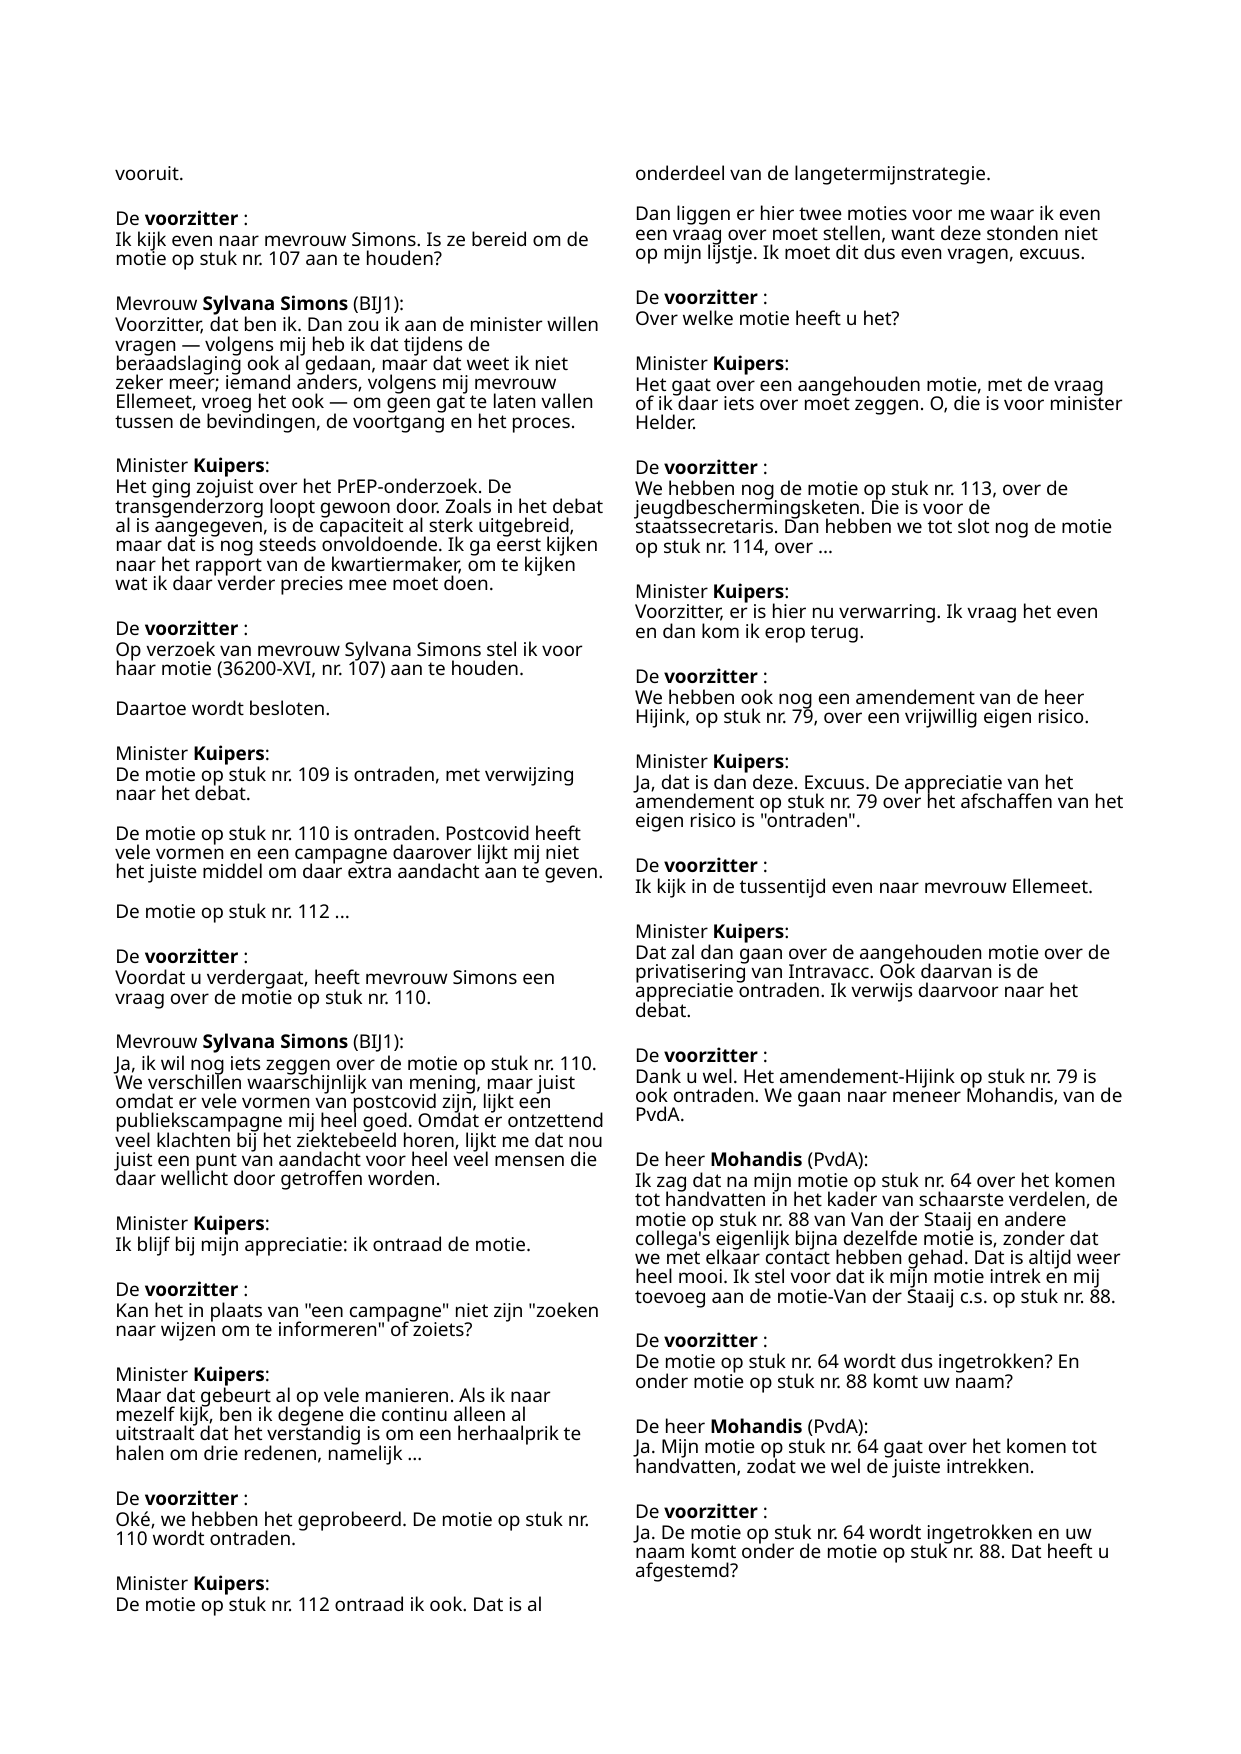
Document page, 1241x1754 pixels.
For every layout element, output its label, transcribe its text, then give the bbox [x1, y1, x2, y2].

text Maar dat gebeurt al op vele manieren. Als ik naar mezelf kijk, ben ik degene die continu alleen al uitstraalt dat het verstandig is om een herhaalprik te halen om drie redenen, namelijk … [115, 1387, 605, 1464]
text Ik kijk in de tussentijd even naar mevrouw Ellemeet. [635, 878, 1125, 897]
text Minister Kuipers: [115, 1210, 605, 1236]
text Dat zal dan gaan over de aangehouden motie over de privatisering van Intravacc. Ook daarvan is de appreciatie ontraden. Ik verwijs daarvoor naar het debat. [635, 944, 1125, 1021]
text Het ging zojuist over het PrEP-onderzoek. De transgenderzorg loopt gewoon door. Zoals in het debat al is aangegeven, is de capaciteit al sterk uitgebreid, maar dat is nog steeds onvoldoende. Ik ga eerst kijken naar het rapport van de kwartiermaker, om te kijken wat ik daar verder precies mee moet doen. [115, 478, 605, 594]
text Ik zag dat na mijn motie op stuk nr. 64 over het komen tot handvatten in het kader van schaarste verdelen, de motie op stuk nr. 88 van Van der Staaij en andere collega's eigenlijk bijna dezelfde motie is, zonder dat we met elkaar contact hebben gehad. Dat is altijd weer heel mooi. Ik stel voor dat ik mijn motie intrek en mij toevoeg aan de motie-Van der Staaij c.s. op stuk nr. 88. [635, 1172, 1125, 1307]
text Kan het in plaats van "een campagne" niet zijn "zoeken naar wijzen om te informeren" of zoiets? [115, 1302, 605, 1340]
text Voordat u verdergaat, heeft mevrouw Simons een vraag over de motie op stuk nr. 110. [115, 969, 605, 1008]
text Op verzoek van mevrouw Sylvana Simons stel ik voor haar motie (36200-XVI, nr. 107) aan te houden. [115, 641, 605, 679]
text De voorzitter : [115, 944, 605, 969]
text De voorzitter : [635, 454, 1125, 480]
text Minister Kuipers: [115, 1570, 605, 1596]
text De voorzitter : [635, 1042, 1125, 1068]
text Ja, ik wil nog iets zeggen over de motie op stuk nr. 110. We verschillen waarschijnlijk van mening, maar juist omdat er vele vormen van postcovid zijn, lijkt een publiekscampagne mij heel goed. Omdat er ontzettend veel klachten bij het ziektebeeld horen, lijkt me dat nou juist een punt van aandacht voor heel veel mensen die daar wellicht door getroffen worden. [115, 1054, 605, 1189]
text Minister Kuipers: [635, 350, 1125, 376]
text De heer Mohandis (PvdA): [635, 1146, 1125, 1172]
text Ja. Mijn motie op stuk nr. 64 gaat over het komen tot handvatten, zodat we wel de juiste intrekken. [635, 1438, 1125, 1477]
text De motie op stuk nr. 110 is ontraden. Postcovid heeft vele vormen en een campagne daarover lijkt mij niet het juiste middel om daar extra aandacht aan te geven. [115, 825, 605, 883]
text De voorzitter : [635, 663, 1125, 689]
text De voorzitter : [115, 205, 605, 231]
text Oké, we hebben het geprobeerd. De motie op stuk nr. 110 wordt ontraden. [115, 1511, 605, 1549]
text De motie op stuk nr. 112 ontraad ik ook. Dat is al [115, 1596, 605, 1615]
text Voorzitter, dat ben ik. Dan zou ik aan de minister willen vragen — volgens mij heb ik dat tijdens de beraadslaging ook al gedaan, maar dat weet ik niet zeker meer; iemand anders, volgens mij mevrouw Ellemeet, vroeg het ook — om geen gat te laten vallen tussen de bevindingen, de voortgang en het proces. [115, 316, 605, 432]
text De voorzitter : [115, 615, 605, 641]
text Dank u wel. Het amendement-Hijink op stuk nr. 79 is ook ontraden. We gaan naar meneer Mohandis, van de PvdA. [635, 1068, 1125, 1125]
text De voorzitter : [115, 1276, 605, 1302]
text We hebben ook nog een amendement van de heer Hijink, op stuk nr. 79, over een vrijwillig eigen risico. [635, 689, 1125, 727]
text De motie op stuk nr. 109 is ontraden, met verwijzing naar het debat. [115, 766, 605, 804]
text onderdeel van de langetermijnstrategie. [635, 165, 1125, 184]
text De voorzitter : [635, 284, 1125, 310]
text Dan liggen er hier twee moties voor me waar ik even een vraag over moet stellen, want deze stonden niet op mijn lijstje. Ik moet dit dus even vragen, excuus. [635, 205, 1125, 263]
text De heer Mohandis (PvdA): [635, 1413, 1125, 1438]
text De motie op stuk nr. 64 wordt dus ingetrokken? En onder motie op stuk nr. 88 komt uw naam? [635, 1353, 1125, 1392]
text De voorzitter : [635, 1498, 1125, 1524]
text De voorzitter : [635, 1328, 1125, 1353]
text Ik kijk even naar mevrouw Simons. Is ze bereid om de motie op stuk nr. 107 aan te houden? [115, 231, 605, 270]
text Ja. De motie op stuk nr. 64 wordt ingetrokken en uw naam komt onder de motie op stuk nr. 88. Dat heeft u afgestemd? [635, 1524, 1125, 1581]
text Ja, dat is dan deze. Excuus. De appreciatie van het amendement op stuk nr. 79 over het afschaffen van het eigen risico is "ontraden". [635, 774, 1125, 832]
text Mevrouw Sylvana Simons (BIJ1): [115, 1029, 605, 1054]
text vooruit. [115, 165, 605, 184]
text Over welke motie heeft u het? [635, 310, 1125, 329]
text Minister Kuipers: [635, 748, 1125, 774]
text Voorzitter, er is hier nu verwarring. Ik vraag het even en dan kom ik erop terug. [635, 603, 1125, 642]
text Daartoe wordt besloten. [115, 700, 605, 719]
text De voorzitter : [635, 852, 1125, 878]
text We hebben nog de motie op stuk nr. 113, over de jeugdbeschermingsketen. Die is voor de staatssecretaris. Dan hebben we tot slot nog de motie op stuk nr. 114, over … [635, 480, 1125, 557]
text Ik blijf bij mijn appreciatie: ik ontraad de motie. [115, 1236, 605, 1255]
text De motie op stuk nr. 112 ... [115, 903, 605, 923]
text Minister Kuipers: [635, 578, 1125, 603]
text De voorzitter : [115, 1485, 605, 1511]
text Het gaat over een aangehouden motie, met de vraag of ik daar iets over moet zeggen. O, die is voor minister Helder. [635, 376, 1125, 433]
text Minister Kuipers: [635, 918, 1125, 944]
text Minister Kuipers: [115, 1361, 605, 1387]
text Mevrouw Sylvana Simons (BIJ1): [115, 291, 605, 316]
text Minister Kuipers: [115, 740, 605, 766]
text Minister Kuipers: [115, 453, 605, 478]
